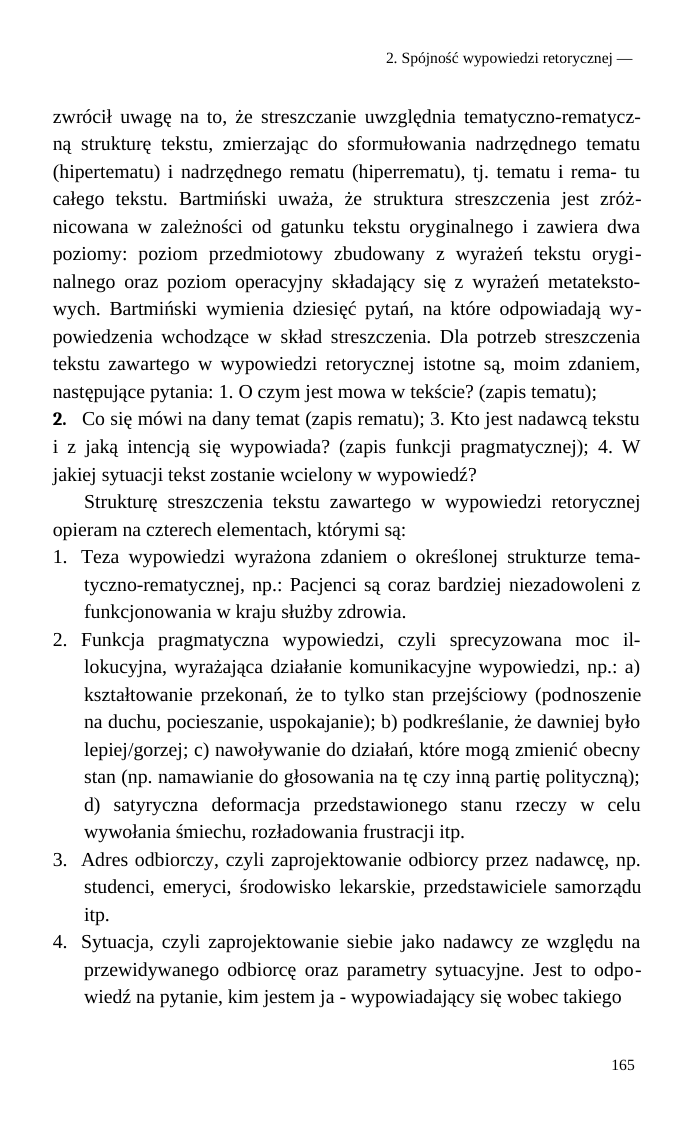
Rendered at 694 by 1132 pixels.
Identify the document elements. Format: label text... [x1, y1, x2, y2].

list Funkcja pragmatyczna wypowiedzi, czyli sprecyzowana moc il- lokucyjna, wyrażająca działanie komunikacyjne wypowiedzi, np.: a) kształtowanie przekonań, że to tylko stan przejściowy (pod­noszenie na duchu, pocieszanie, uspokajanie); b) podkreślanie, że dawniej było lepiej/gorzej; c) nawoływanie do działań, które mogą zmienić obecny stan (np. namawianie do głosowania na tę czy inną partię polityczną); d) satyryczna deformacja przedstawionego stanu rzeczy w celu wywołania śmiechu, rozładowania frustracji itp. [53, 628, 641, 843]
list Teza wypowiedzi wyrażona zdaniem o określonej strukturze tema- tyczno-rematycznej, np.: Pacjenci są coraz bardziej niezadowoleni z funkcjonowania w kraju służby zdrowia. [53, 545, 641, 623]
list Co się mówi na dany temat (zapis rematu); 3. Kto jest nadawcą tekstu i z jaką intencją się wypowiada? (zapis funkcji pragmatycznej); 4. W jakiej sytuacji tekst zostanie wcielony w wypowiedź? [53, 407, 641, 486]
list Sytuacja, czyli zaprojektowanie siebie jako nadawcy ze względu na przewidywanego odbiorcę oraz parametry sytuacyjne. Jest to odpo­wiedź na pytanie, kim jestem ja - wypowiadający się wobec takiego [53, 930, 641, 1008]
text zwrócił uwagę na to, że streszczanie uwzględnia tematyczno-rematycz- ną strukturę tekstu, zmierzając do sformułowania nadrzędnego tematu (hipertematu) i nadrzędnego rematu (hiperrematu), tj. tematu i rema- tu całego tekstu. Bartmiński uważa, że struktura streszczenia jest zróż­nicowana w zależności od gatunku tekstu oryginalnego i zawiera dwa poziomy: poziom przedmiotowy zbudowany z wyrażeń tekstu orygi­nalnego oraz poziom operacyjny składający się z wyrażeń metateksto- wych. Bartmiński wymienia dziesięć pytań, na które odpowiadają wy­powiedzenia wchodzące w skład streszczenia. Dla potrzeb streszczenia tekstu zawartego w wypowiedzi retorycznej istotne są, moim zdaniem, następujące pytania: 1. O czym jest mowa w tekście? (zapis tematu); [53, 105, 641, 403]
text 2. Spójność wypowiedzi retorycznej — [386, 48, 641, 66]
text 165 [611, 1056, 640, 1074]
text Strukturę streszczenia tekstu zawartego w wypowiedzi retorycznej opieram na czterech elementach, którymi są: [53, 490, 641, 541]
list Adres odbiorczy, czyli zaprojektowanie odbiorcy przez nadawcę, np. studenci, emeryci, środowisko lekarskie, przedstawiciele samo­rządu itp. [53, 848, 641, 926]
